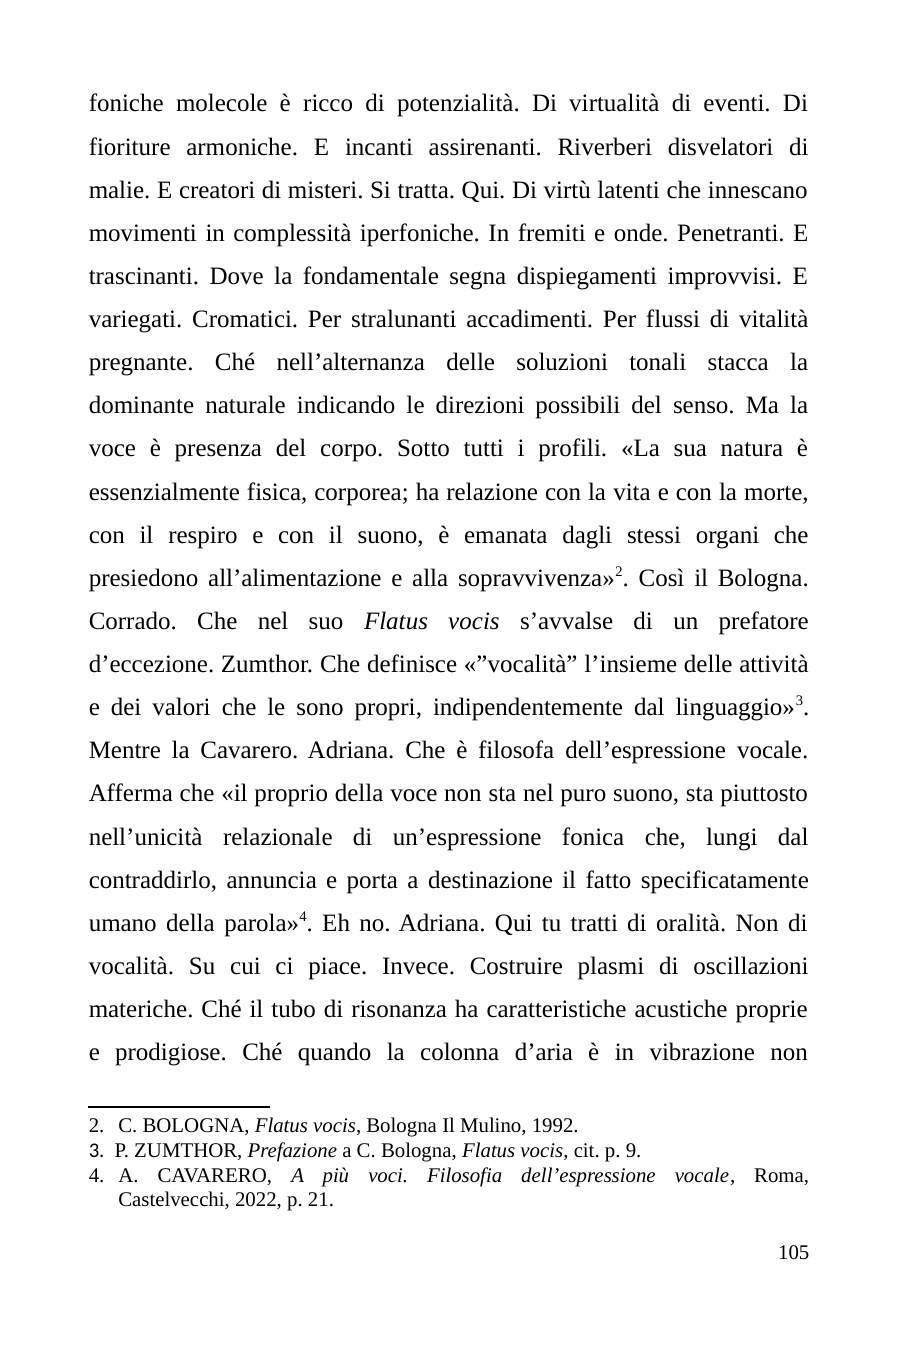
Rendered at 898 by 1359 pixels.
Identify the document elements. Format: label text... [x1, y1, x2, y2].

text P. ZUMTHOR, Prefazione a C. Bologna, Flatus vocis, cit. p. 9. [88, 1137, 809, 1163]
text foniche molecole è ricco di potenzialità. Di virtualità di eventi. Di fioriture armoniche. E incanti assirenanti. Riverberi disvelatori di malie. E creatori di misteri. Si tratta. Qui. Di virtù latenti che innescano movimenti in complessità iperfoniche. In fremiti e onde. Penetranti. E trascinanti. Dove la fondamentale segna dispiegamenti improvvisi. E variegati. Cromatici. Per stralunanti accadimenti. Per flussi di vitalità pregnante. Ché nell’alternanza delle soluzioni tonali stacca la dominante naturale indicando le direzioni possibili del senso. Ma la voce è presenza del corpo. Sotto tutti i profili. «La sua natura è essenzialmente fisica, corporea; ha relazione con la vita e con la morte, con il respiro e con il suono, è emanata dagli stessi organi che presiedono all’alimentazione e alla sopravvivenza». Così il Bologna. Corrado. Che nel suo Flatus vocis s’avvalse di un prefatore d’eccezione. Zumthor. Che definisce «”vocalità” l’insieme delle attività e dei valori che le sono propri, indipendentemente dal linguaggio». Mentre la Cavarero. Adriana. Che è filosofa dell’espressione vocale. Afferma che «il proprio della voce non sta nel puro suono, sta piuttosto nell’unicità relazionale di un’espressione fonica che, lungi dal contraddirlo, annuncia e porta a destinazione il fatto specificatamente umano della parola». Eh no. Adriana. Qui tu tratti di oralità. Non di vocalità. Su cui ci piace. Invece. Costruire plasmi di oscillazioni materiche. Ché il tubo di risonanza ha caratteristiche acustiche proprie e prodigiose. Ché quando la colonna d’aria è in vibrazione non [88, 88, 809, 1066]
text A. CAVARERO, A più voci. Filosofia dell’espressione vocale, Roma, Castelvecchi, 2022, p. 21. [88, 1163, 809, 1211]
text C. BOLOGNA, Flatus vocis, Bologna Il Mulino, 1992. [88, 1113, 809, 1137]
